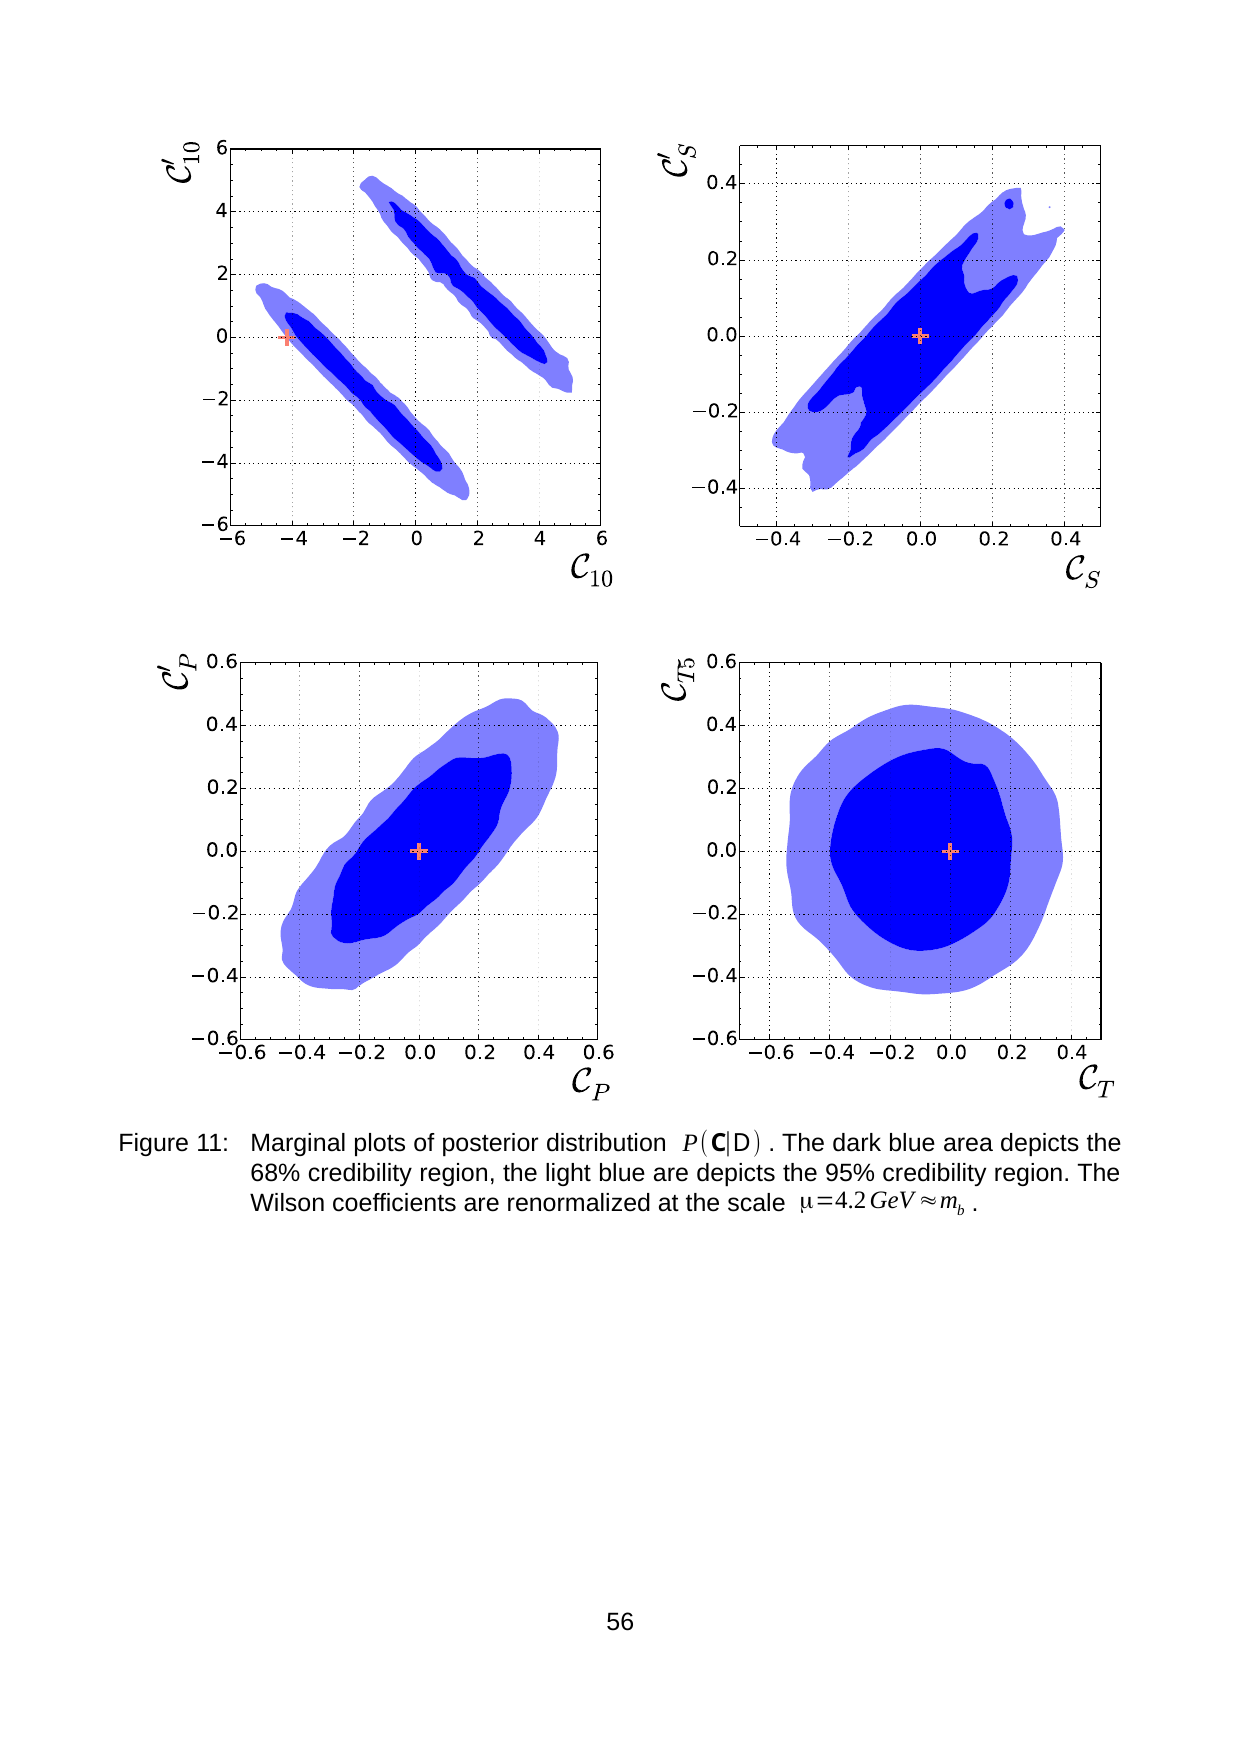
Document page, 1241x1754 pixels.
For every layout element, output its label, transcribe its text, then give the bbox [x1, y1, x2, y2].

text [118, 118, 1122, 632]
text Figure 11: Marginal plots of posterior distribution . The dark blue area depicts the 68% credibility region, the light blue are depicts the 95% credibility region. The Wilson coefficients are renormalized at the scale . [118, 1127, 1122, 1218]
